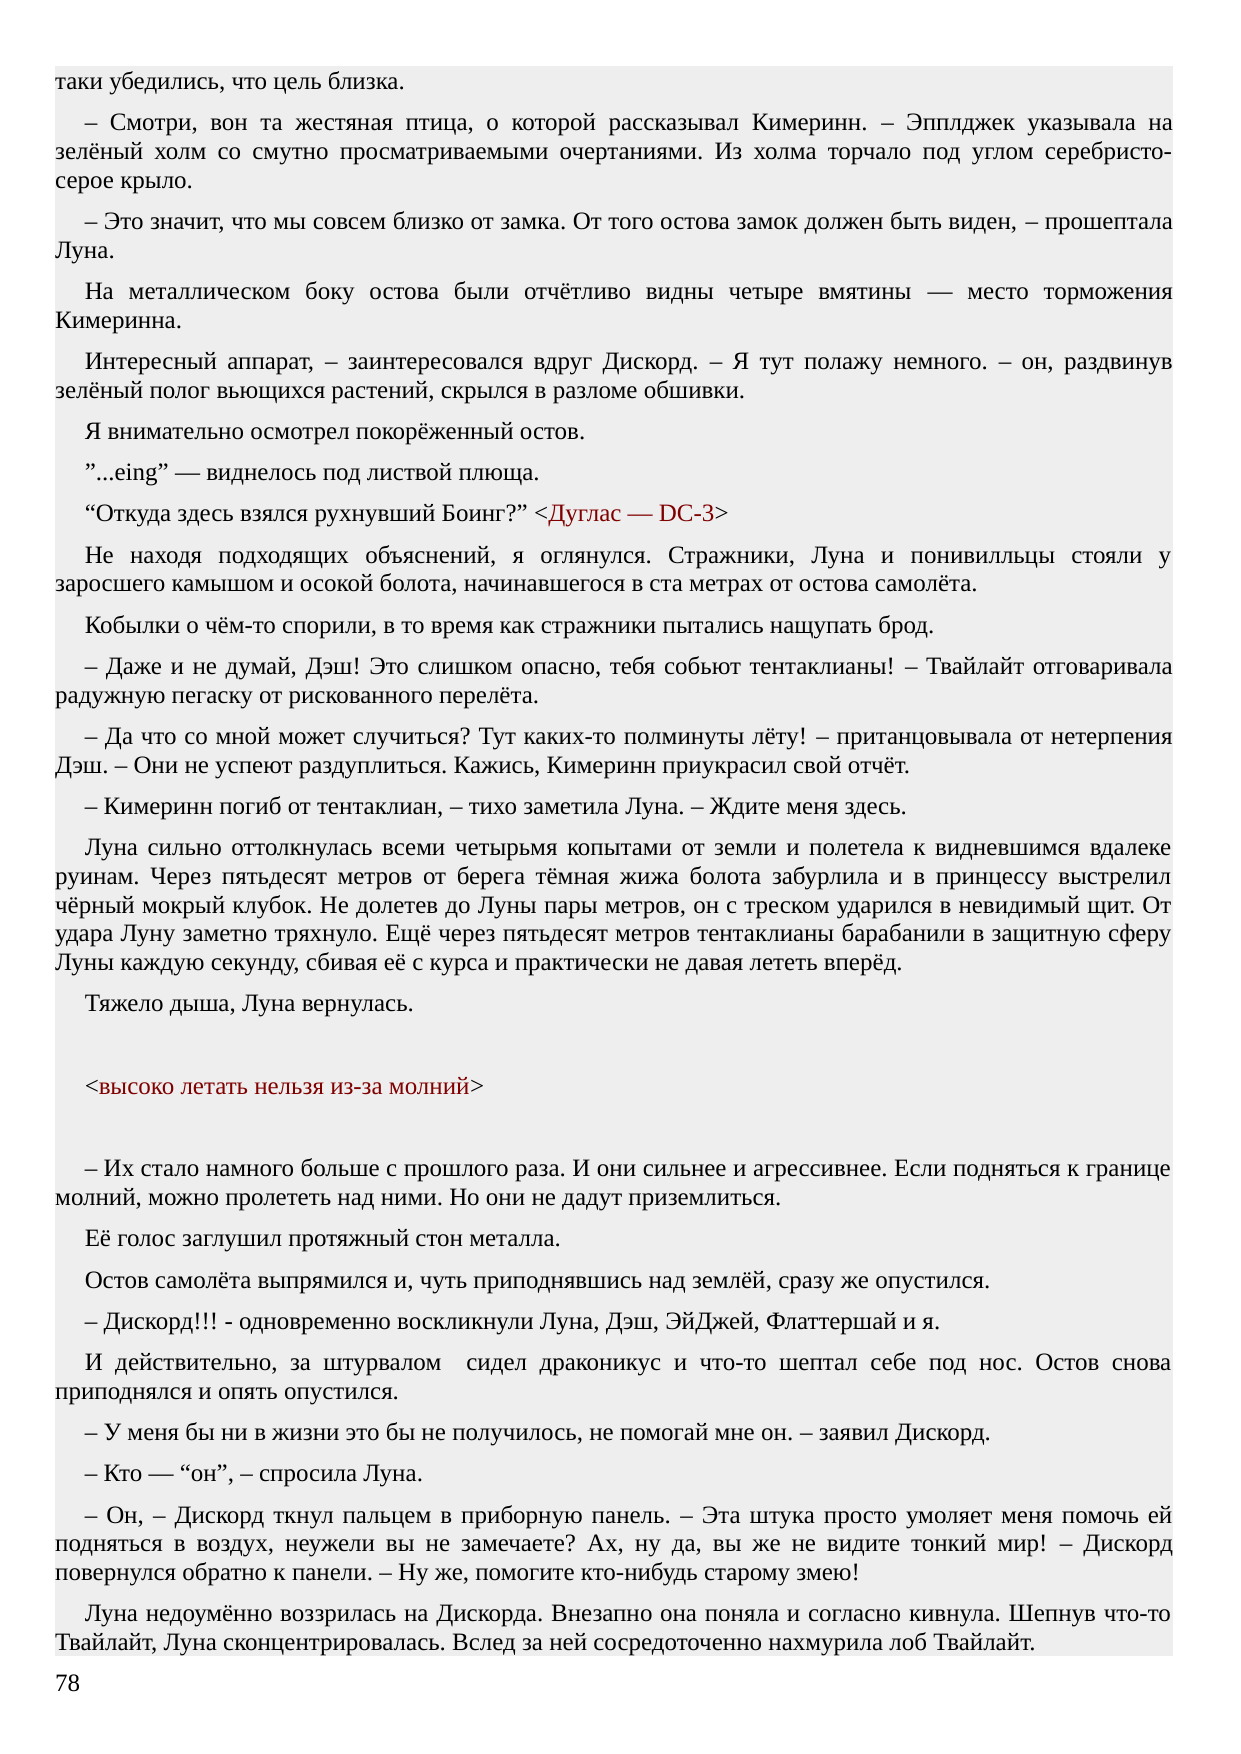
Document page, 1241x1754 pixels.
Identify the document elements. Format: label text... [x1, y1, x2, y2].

text таки убедились, что цель близка. [55, 66, 1173, 95]
text – У меня бы ни в жизни это бы не получилось, не помогай мне он. – заявил Дискорд. [55, 1417, 1173, 1446]
text – Их стало намного больше с прошлого раза. И они сильнее и агрессивнее. Если подняться к границе молний, можно пролететь над ними. Но они не дадут приземлиться. [55, 1153, 1173, 1211]
text Остов самолёта выпрямился и, чуть приподнявшись над землёй, сразу же опустился. [55, 1265, 1173, 1293]
text “Откуда здесь взялся рухнувший Боинг?” <Дуглас — DC-3> [55, 498, 1173, 527]
text – Дискорд!!! - одновременно воскликнули Луна, Дэш, ЭйДжей, Флаттершай и я. [55, 1306, 1173, 1335]
text ”...eing” — виднелось под листвой плюща. [55, 457, 1173, 486]
text – Кто — “он”, – спросила Луна. [55, 1458, 1173, 1487]
text Не находя подходящих объяснений, я оглянулся. Стражники, Луна и понивилльцы стояли у заросшего камышом и осокой болота, начинавшегося в ста метрах от остова самолёта. [55, 540, 1173, 597]
text Луна недоумённо воззрилась на Дискорда. Внезапно она поняла и согласно кивнула. Шепнув что-то Твайлайт, Луна сконцентрировалась. Вслед за ней сосредоточенно нахмурила лоб Твайлайт. [55, 1598, 1173, 1656]
text И действительно, за штурвалом сидел драконикус и что-то шептал себе под нос. Остов снова приподнялся и опять опустился. [55, 1347, 1173, 1405]
text – Это значит, что мы совсем близко от замка. От того остова замок должен быть виден, – прошептала Луна. [55, 206, 1173, 263]
text Интересный аппарат, – заинтересовался вдруг Дискорд. – Я тут полажу немного. – он, раздвинув зелёный полог вьющихся растений, скрылся в разломе обшивки. [55, 346, 1173, 403]
text Я внимательно осмотрел покорёженный остов. [55, 416, 1173, 445]
text Луна сильно оттолкнулась всеми четырьмя копытами от земли и полетела к видневшимся вдалеке руинам. Через пятьдесят метров от берега тёмная жижа болота забурлила и в принцессу выстрелил чёрный мокрый клубок. Не долетев до Луны пары метров, он с треском ударился в невидимый щит. От удара Луну заметно тряхнуло. Ещё через пятьдесят метров тентаклианы барабанили в защитную сферу Луны каждую секунду, сбивая её с курса и практически не давая лететь вперёд. [55, 832, 1173, 976]
text Кобылки о чём-то спорили, в то время как стражники пытались нащупать брод. [55, 610, 1173, 638]
text – Смотри, вон та жестяная птица, о которой рассказывал Кимеринн. – Эпплджек указывала на зелёный холм со смутно просматриваемыми очертаниями. Из холма торчало под углом серебристо-серое крыло. [55, 107, 1173, 193]
text Тяжело дыша, Луна вернулась. [55, 988, 1173, 1017]
text Её голос заглушил протяжный стон металла. [55, 1223, 1173, 1252]
text – Кимеринн погиб от тентаклиан, – тихо заметила Луна. – Ждите меня здесь. [55, 791, 1173, 820]
text – Даже и не думай, Дэш! Это слишком опасно, тебя собьют тентаклианы! – Твайлайт отговаривала радужную пегаску от рискованного перелёта. [55, 651, 1173, 708]
text – Он, – Дискорд ткнул пальцем в приборную панель. – Эта штука просто умоляет меня помочь ей подняться в воздух, неужели вы не замечаете? Ах, ну да, вы же не видите тонкий мир! – Дискорд повернулся обратно к панели. – Ну же, помогите кто-нибудь старому змею! [55, 1500, 1173, 1586]
text <высоко летать нельзя из-за молний> [55, 1071, 1173, 1100]
text – Да что со мной может случиться? Тут каких-то полминуты лёту! – пританцовывала от нетерпения Дэш. – Они не успеют раздуплиться. Кажись, Кимеринн приукрасил свой отчёт. [55, 721, 1173, 778]
text На металлическом боку остова были отчётливо видны четыре вмятины — место торможения Кимеринна. [55, 276, 1173, 333]
